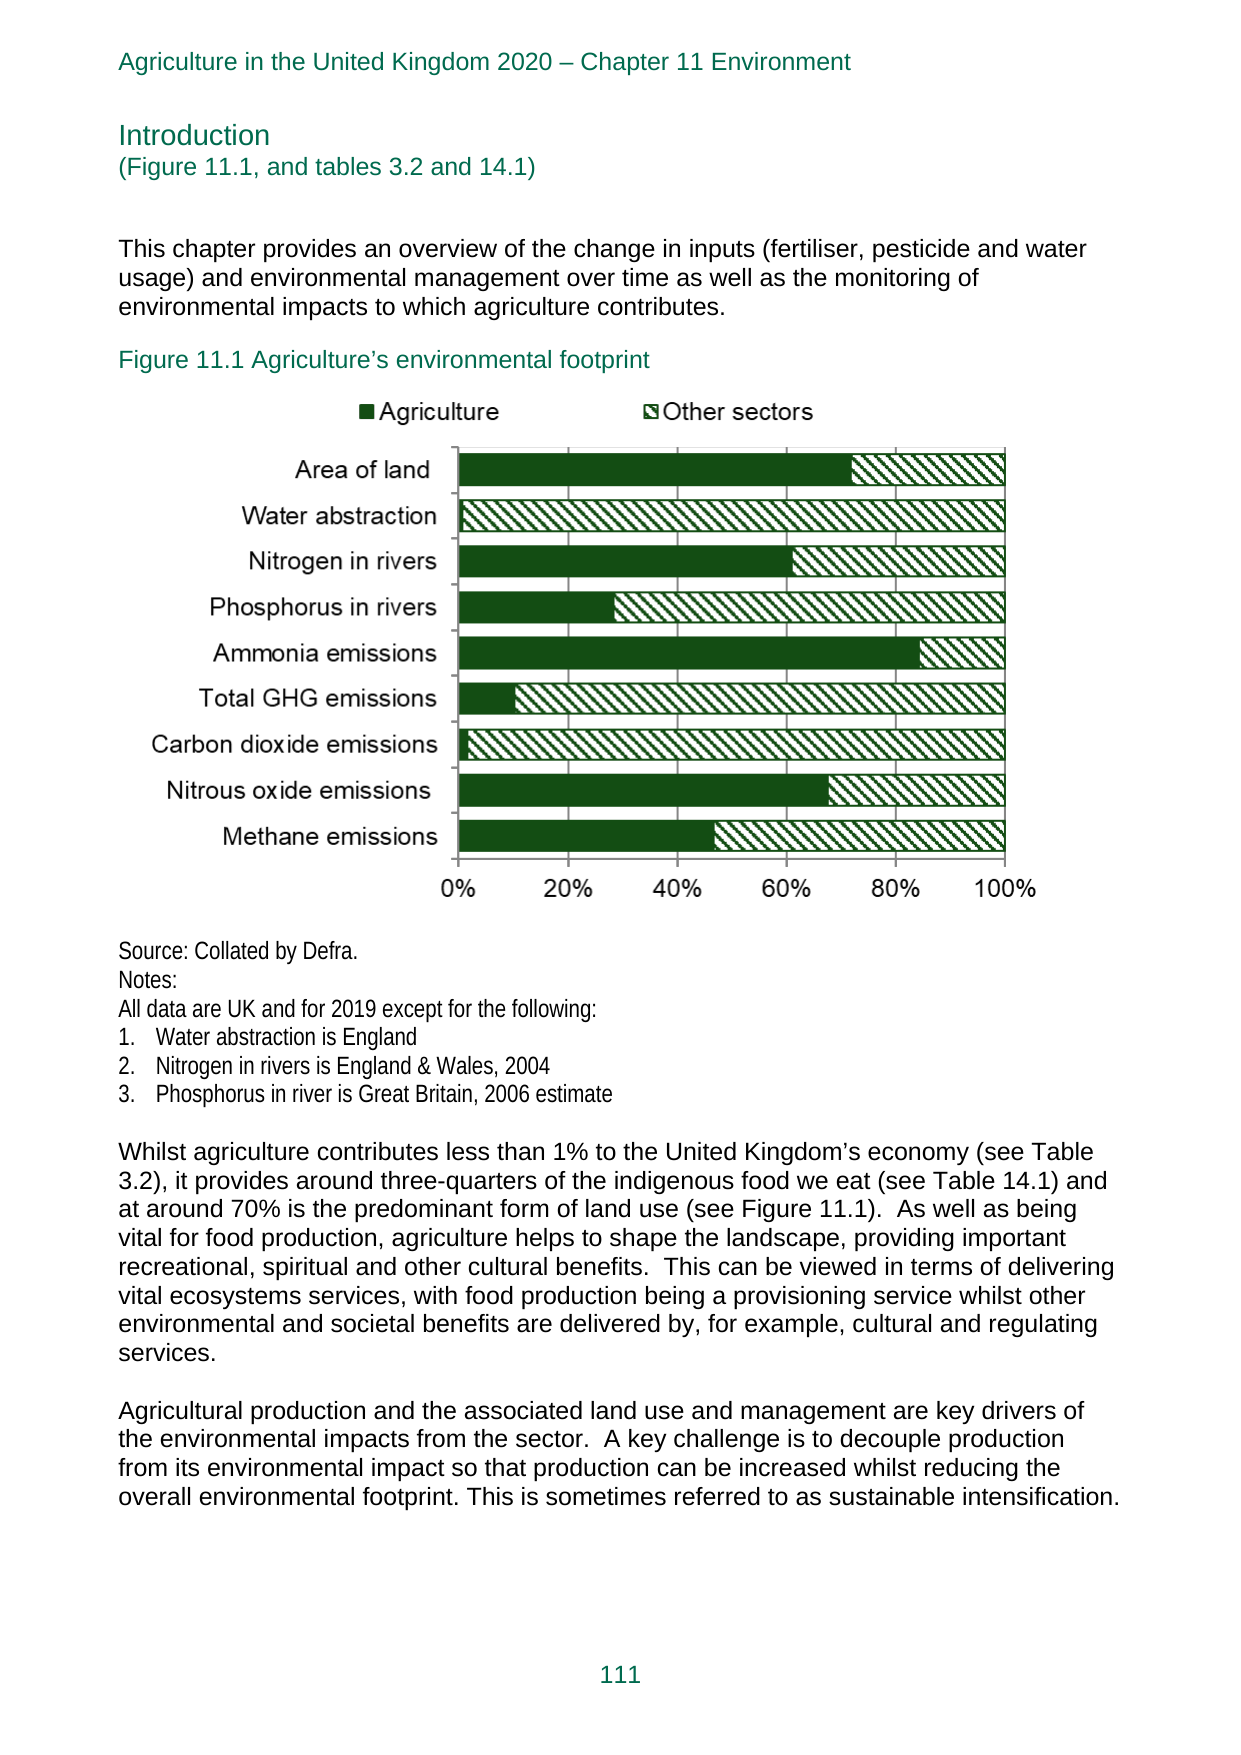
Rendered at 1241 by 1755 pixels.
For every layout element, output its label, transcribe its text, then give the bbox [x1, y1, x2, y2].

list Water abstraction is England [118, 1022, 1122, 1051]
subtitle (Figure 11.1, and tables 3.2 and 14.1) [118, 152, 1122, 180]
text Notes: [118, 965, 1122, 993]
subtitle Introduction [118, 118, 1122, 152]
list Phosphorus in river is Great Britain, 2006 estimate [118, 1079, 1122, 1108]
text Source: Collated by Defra. [118, 936, 1122, 965]
subtitle Figure 11.1 Agriculture’s environmental footprint [118, 345, 1122, 374]
text Agricultural production and the associated land use and management are key drivers of the environmental impacts from the sector. A key challenge is to decouple production from its environmental impact so that production can be increased whilst reducing the overall environmental footprint. This is sometimes referred to as sustainable intensification. [118, 1396, 1122, 1511]
text Whilst agriculture contributes less than 1% to the United Kingdom’s economy (see Table 3.2), it provides around three-quarters of the indigenous food we eat (see Table 14.1) and at around 70% is the predominant form of land use (see Figure 11.1). As well as being vital for food production, agriculture helps to shape the landscape, providing important recreational, spiritual and other cultural benefits. This can be viewed in terms of delivering vital ecosystems services, with food production being a provisioning service whilst other environmental and societal benefits are delivered by, for example, cultural and regulating services. [118, 1137, 1122, 1367]
list Nitrogen in rivers is England & Wales, 2004 [118, 1051, 1122, 1079]
text All data are UK and for 2019 except for the following: [118, 993, 1122, 1022]
text This chapter provides an overview of the change in inputs (fertiliser, pesticide and water usage) and environmental management over time as well as the monitoring of environmental impacts to which agriculture contributes. [118, 234, 1122, 320]
